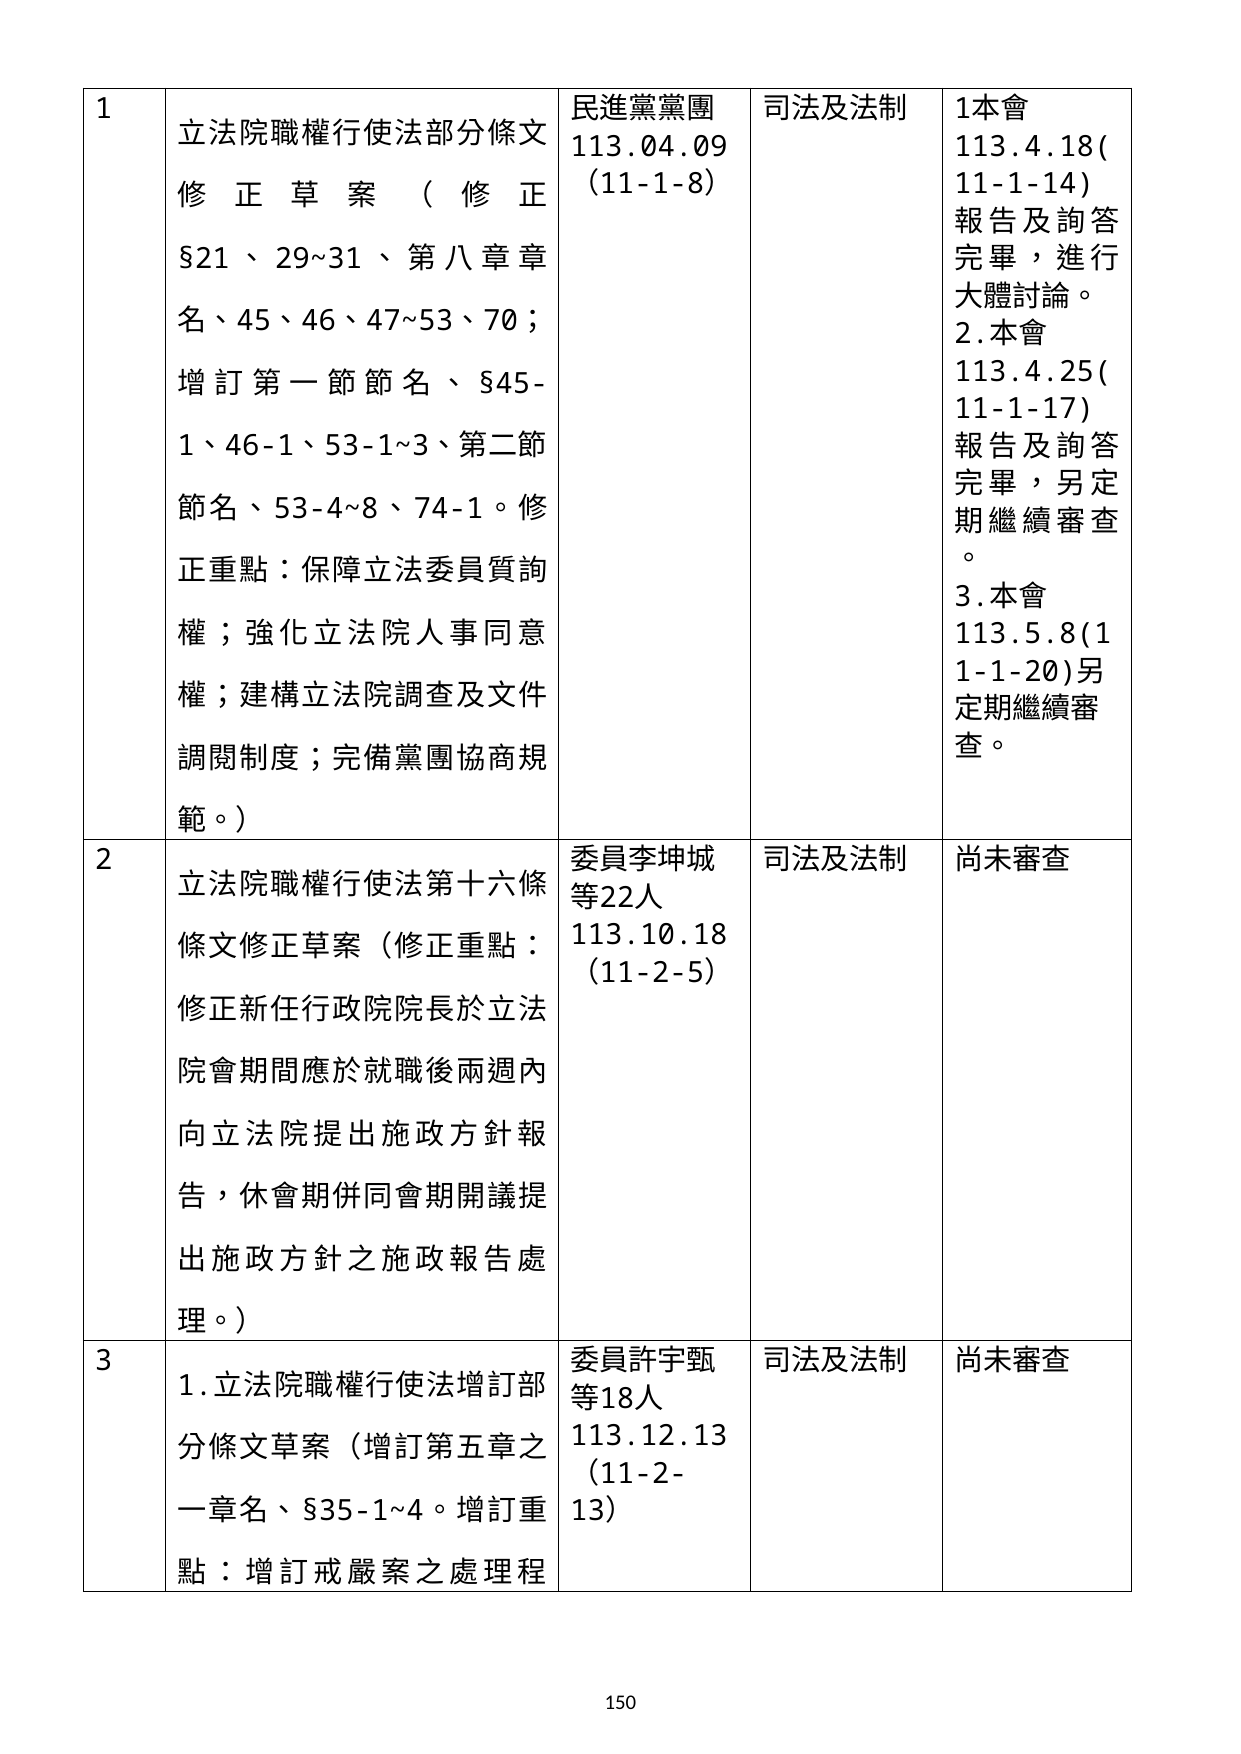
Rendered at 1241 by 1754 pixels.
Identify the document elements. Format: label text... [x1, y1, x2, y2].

table_cell 委員李坤城 等22人 113.10.18 （11-2-5） [559, 840, 750, 1340]
table_cell 司法及法制 [751, 840, 942, 1340]
table_cell 立法院職權行使法第十六條條文修正草案（修正重點：修正新任行政院院長於立法院會期間應於就職後兩週內向立法院提出施政方針報告，休會期併同會期開議提出施政方針之施政報告處理。） [166, 840, 558, 1340]
table_cell 立法院職權行使法部分條文修正草案（修正§21、29~31、第八章章名、45、46、47~53、70；增訂第一節節名、§45-1、46-1、53-1~3、第二節節名、53-4~8、74-1。修正重點：保障立法委員質詢權；強化立法院人事同意權；建構立法院調查及文件調閱制度；完備黨團協商規範。） [166, 89, 558, 839]
table_cell 1 [84, 89, 165, 839]
table_cell 1本會 113.4.18(11-1-14)報告及詢答完畢，進行大體討論。 2.本會 113.4.25(11-1-17)報告及詢答完畢，另定期繼續審查。 3.本會 113.5.8(11-1-20)另定期繼續審查。 [943, 89, 1131, 839]
table_cell 民進黨黨團 113.04.09 （11-1-8） [559, 89, 750, 839]
table_cell 尚未審查 [943, 1341, 1131, 1591]
table_cell 尚未審查 [943, 840, 1131, 1340]
table_cell 司法及法制 [751, 89, 942, 839]
table_cell 委員許宇甄 等18人 113.12.13 （11-2-13） [559, 1341, 750, 1591]
table_cell 2 [84, 840, 165, 1340]
table_cell 3 [84, 1341, 165, 1591]
table_cell 1.立法院職權行使法增訂部分條文草案（增訂第五章之一章名、§35-1~4。增訂重點：增訂戒嚴案之處理程 [166, 1341, 558, 1591]
table_cell 司法及法制 [751, 1341, 942, 1591]
